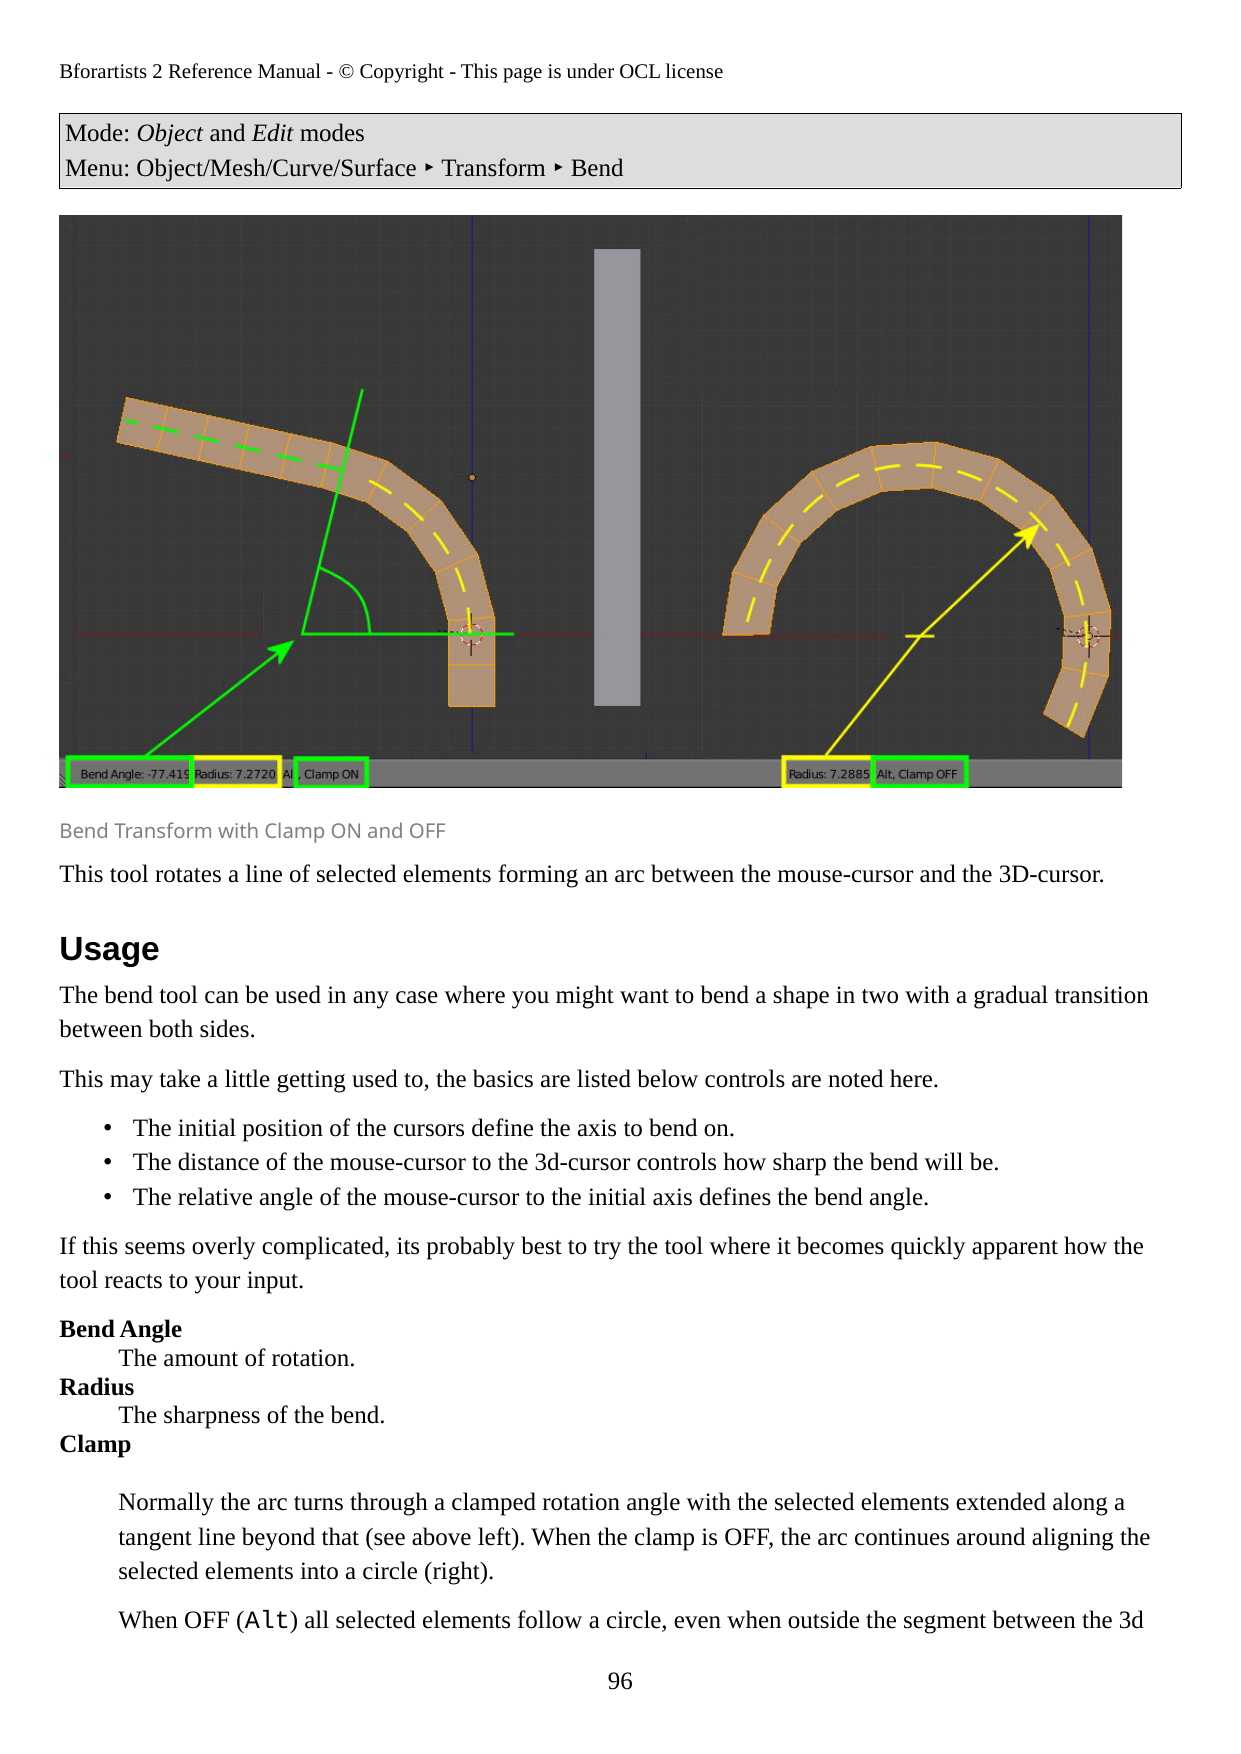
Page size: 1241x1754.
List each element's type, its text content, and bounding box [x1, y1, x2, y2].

subtitle Usage [59, 929, 1181, 968]
text The bend tool can be used in any case where you might want to bend a shape in two with a gradual transition between both sides. [59, 980, 1181, 1043]
text When OFF (Alt) all selected elements follow a circle, even when outside the segment between the 3d [118, 1606, 1181, 1636]
subtitle Radius [59, 1372, 1181, 1401]
text Normally the arc turns through a clamped rotation angle with the selected elements extended along a tangent line beyond that (see above left). When the clamp is OFF, the arc continues around aligning the selected elements into a circle (right). [118, 1487, 1181, 1585]
list The relative angle of the mouse-cursor to the initial axis defines the bend angle. [103, 1182, 1181, 1210]
list The initial position of the cursors define the axis to bend on. [103, 1113, 1181, 1141]
table_cell Mode: Object and Edit modes Menu: Object/Mesh/Curve/Surface ‣ Transform ‣ Bend [60, 114, 1181, 187]
subtitle Bend Angle [59, 1314, 1181, 1343]
text Bend Transform with Clamp ON and OFF [59, 813, 1181, 844]
text This tool rotates a line of selected elements forming an arc between the mouse-cursor and the 3D-cursor. [59, 859, 1181, 888]
list The amount of rotation. [118, 1343, 1181, 1372]
text This may take a little getting used to, the basics are listed below controls are noted here. [59, 1064, 1181, 1092]
text If this seems overly complicated, its probably best to try the tool where it becomes quickly apparent how the tool reacts to your input. [59, 1231, 1181, 1294]
list The sharpness of the bend. [118, 1401, 1181, 1429]
list The distance of the mouse-cursor to the 3d-cursor controls how sharp the bend will be. [103, 1147, 1181, 1176]
picture [59, 215, 1123, 788]
subtitle Clamp [59, 1429, 1181, 1458]
